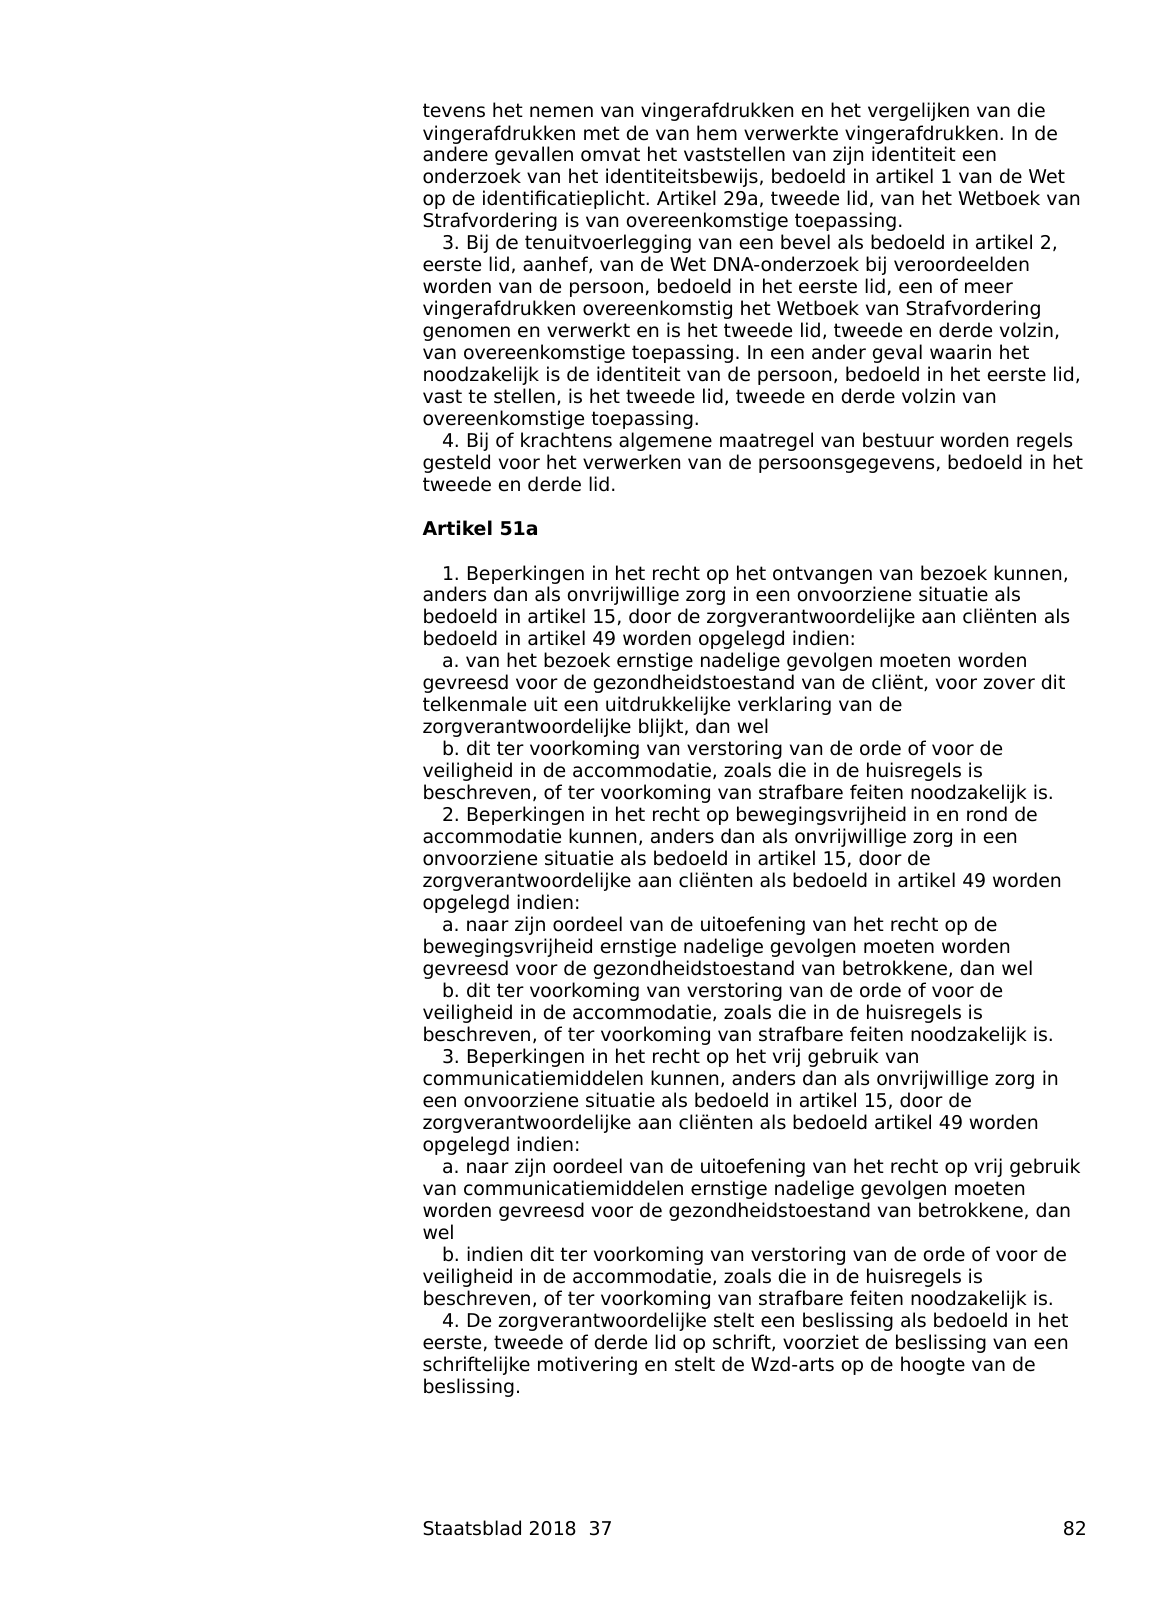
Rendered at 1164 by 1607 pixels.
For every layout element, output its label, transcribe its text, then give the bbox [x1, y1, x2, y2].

text a. naar zijn oordeel van de uitoefening van het recht op vrij gebruik van communicatiemiddelen ernstige nadelige gevolgen moeten worden gevreesd voor de gezondheidstoestand van betrokkene, dan wel [422, 1156, 1087, 1244]
text b. dit ter voorkoming van verstoring van de orde of voor de veiligheid in de accommodatie, zoals die in de huisregels is beschreven, of ter voorkoming van strafbare feiten noodzakelijk is. [422, 980, 1087, 1046]
text 4. Bij of krachtens algemene maatregel van bestuur worden regels gesteld voor het verwerken van de persoonsgegevens, bedoeld in het tweede en derde lid. [422, 430, 1087, 496]
text 3. Bij de tenuitvoerlegging van een bevel als bedoeld in artikel 2, eerste lid, aanhef, van de Wet DNA-onderzoek bij veroordeelden worden van de persoon, bedoeld in het eerste lid, een of meer vingerafdrukken overeenkomstig het Wetboek van Strafvordering genomen en verwerkt en is het tweede lid, tweede en derde volzin, van overeenkomstige toepassing. In een ander geval waarin het noodzakelijk is de identiteit van de persoon, bedoeld in het eerste lid, vast te stellen, is het tweede lid, tweede en derde volzin van overeenkomstige toepassing. [422, 232, 1087, 430]
text 1. Beperkingen in het recht op het ontvangen van bezoek kunnen, anders dan als onvrijwillige zorg in een onvoorziene situatie als bedoeld in artikel 15, door de zorgverantwoordelijke aan cliënten als bedoeld in artikel 49 worden opgelegd indien: [422, 562, 1087, 650]
text tevens het nemen van vingerafdrukken en het vergelijken van die vingerafdrukken met de van hem verwerkte vingerafdrukken. In de andere gevallen omvat het vaststellen van zijn identiteit een onderzoek van het identiteitsbewijs, bedoeld in artikel 1 van de Wet op de identificatieplicht. Artikel 29a, tweede lid, van het Wetboek van Strafvordering is van overeenkomstige toepassing. [422, 100, 1087, 232]
subtitle Artikel 51a [422, 518, 1087, 540]
text a. van het bezoek ernstige nadelige gevolgen moeten worden gevreesd voor de gezondheidstoestand van de cliënt, voor zover dit telkenmale uit een uitdrukkelijke verklaring van de zorgverantwoordelijke blijkt, dan wel [422, 650, 1087, 738]
text 2. Beperkingen in het recht op bewegingsvrijheid in en rond de accommodatie kunnen, anders dan als onvrijwillige zorg in een onvoorziene situatie als bedoeld in artikel 15, door de zorgverantwoordelijke aan cliënten als bedoeld in artikel 49 worden opgelegd indien: [422, 804, 1087, 914]
text b. dit ter voorkoming van verstoring van de orde of voor de veiligheid in de accommodatie, zoals die in de huisregels is beschreven, of ter voorkoming van strafbare feiten noodzakelijk is. [422, 738, 1087, 804]
text a. naar zijn oordeel van de uitoefening van het recht op de bewegingsvrijheid ernstige nadelige gevolgen moeten worden gevreesd voor de gezondheidstoestand van betrokkene, dan wel [422, 914, 1087, 980]
text b. indien dit ter voorkoming van verstoring van de orde of voor de veiligheid in de accommodatie, zoals die in de huisregels is beschreven, of ter voorkoming van strafbare feiten noodzakelijk is. [422, 1244, 1087, 1310]
text 3. Beperkingen in het recht op het vrij gebruik van communicatiemiddelen kunnen, anders dan als onvrijwillige zorg in een onvoorziene situatie als bedoeld in artikel 15, door de zorgverantwoordelijke aan cliënten als bedoeld artikel 49 worden opgelegd indien: [422, 1046, 1087, 1156]
text 4. De zorgverantwoordelijke stelt een beslissing als bedoeld in het eerste, tweede of derde lid op schrift, voorziet de beslissing van een schriftelijke motivering en stelt de Wzd-arts op de hoogte van de beslissing. [422, 1310, 1087, 1398]
